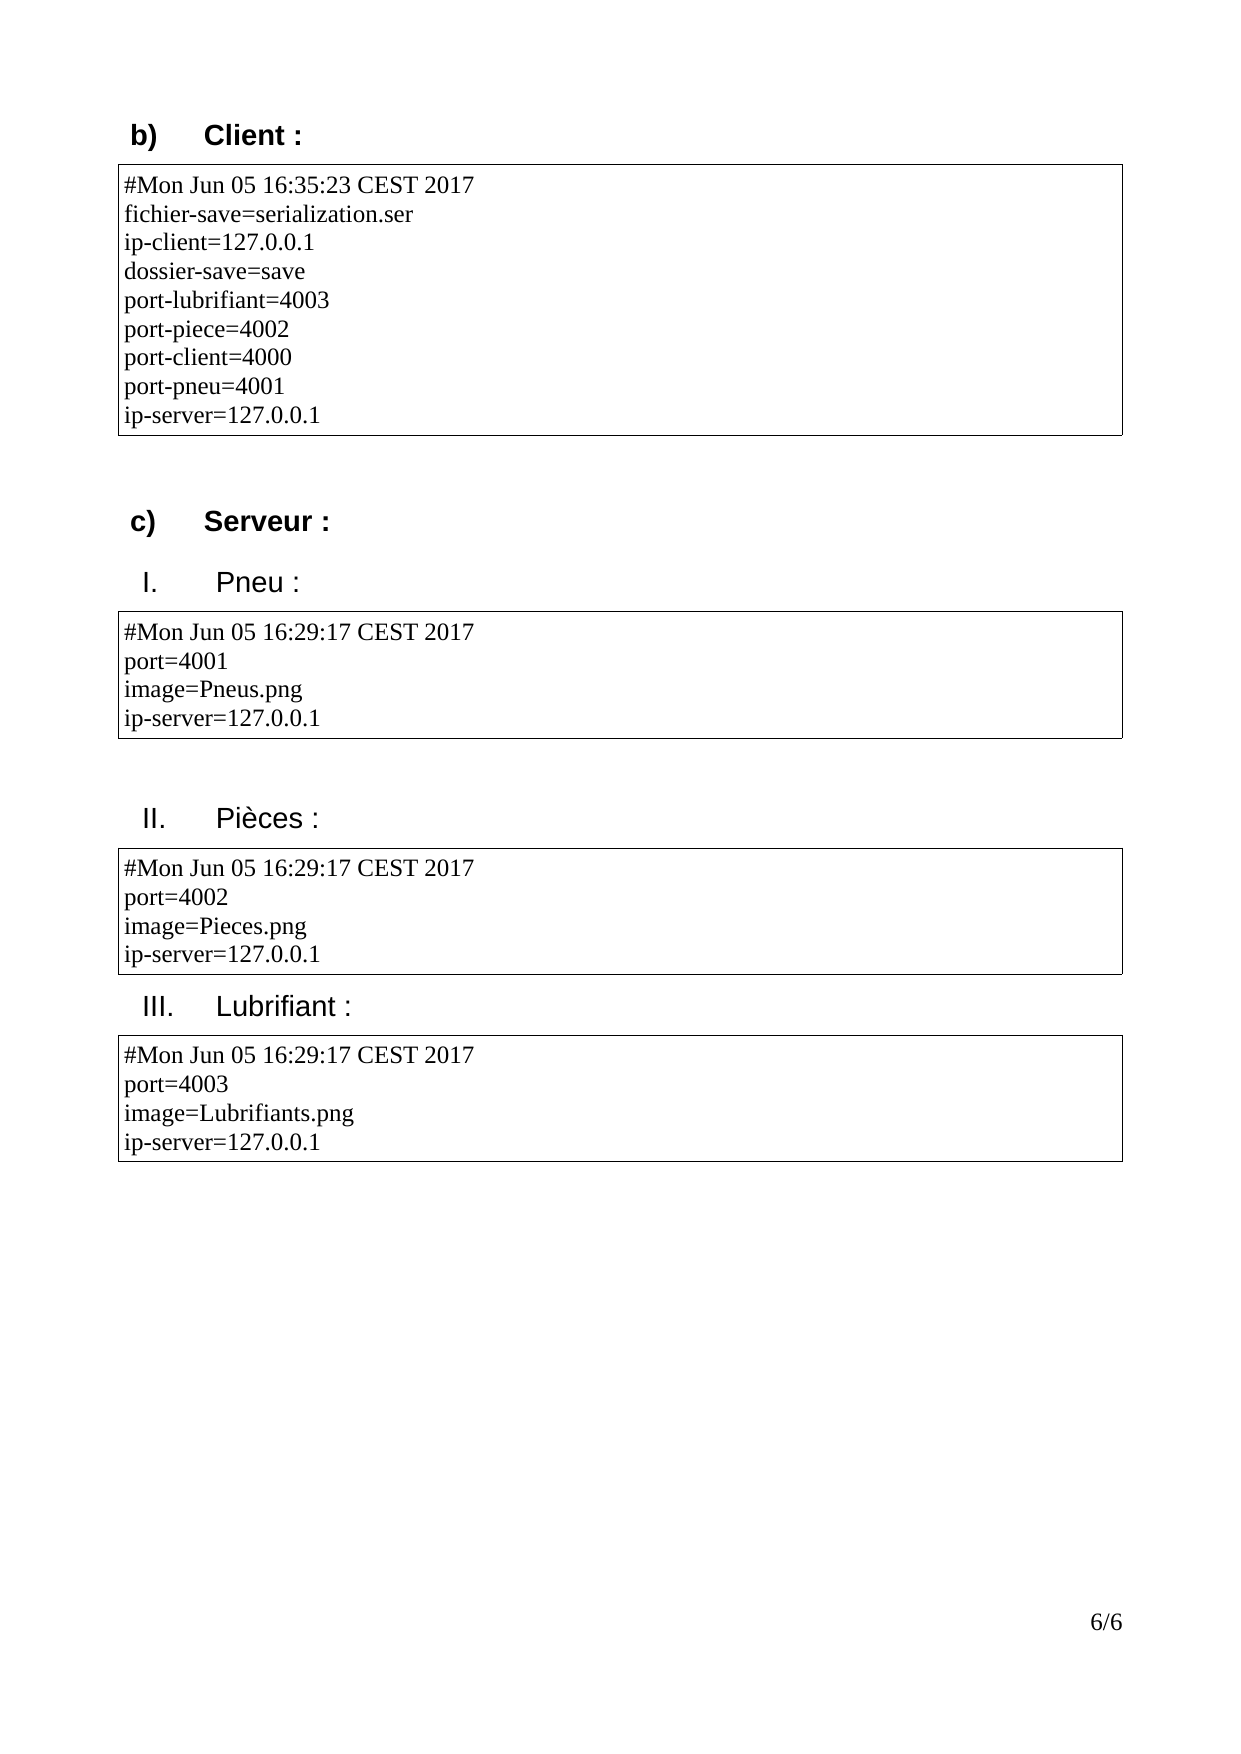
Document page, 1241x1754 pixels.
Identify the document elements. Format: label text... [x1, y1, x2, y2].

subtitle Serveur : [130, 504, 1122, 538]
subtitle Pièces : [142, 801, 1122, 835]
subtitle Lubrifiant : [142, 989, 1122, 1022]
table_header #Mon Jun 05 16:29:17 CEST 2017 port=4003 image=Lubrifiants.png ip-server=127.0.0.1 [119, 1036, 1122, 1161]
subtitle Pneu : [142, 565, 1122, 599]
subtitle Client : [130, 118, 1122, 152]
table_header #Mon Jun 05 16:29:17 CEST 2017 port=4002 image=Pieces.png ip-server=127.0.0.1 [119, 849, 1122, 974]
table_header #Mon Jun 05 16:29:17 CEST 2017 port=4001 image=Pneus.png ip-server=127.0.0.1 [119, 612, 1122, 738]
table_header #Mon Jun 05 16:35:23 CEST 2017 fichier-save=serialization.ser ip-client=127.0.0.1 dossier-save=save port-lubrifiant=4003 port-piece=4002 port-client=4000 port-pneu=4001 ip-server=127.0.0.1 [119, 165, 1122, 434]
